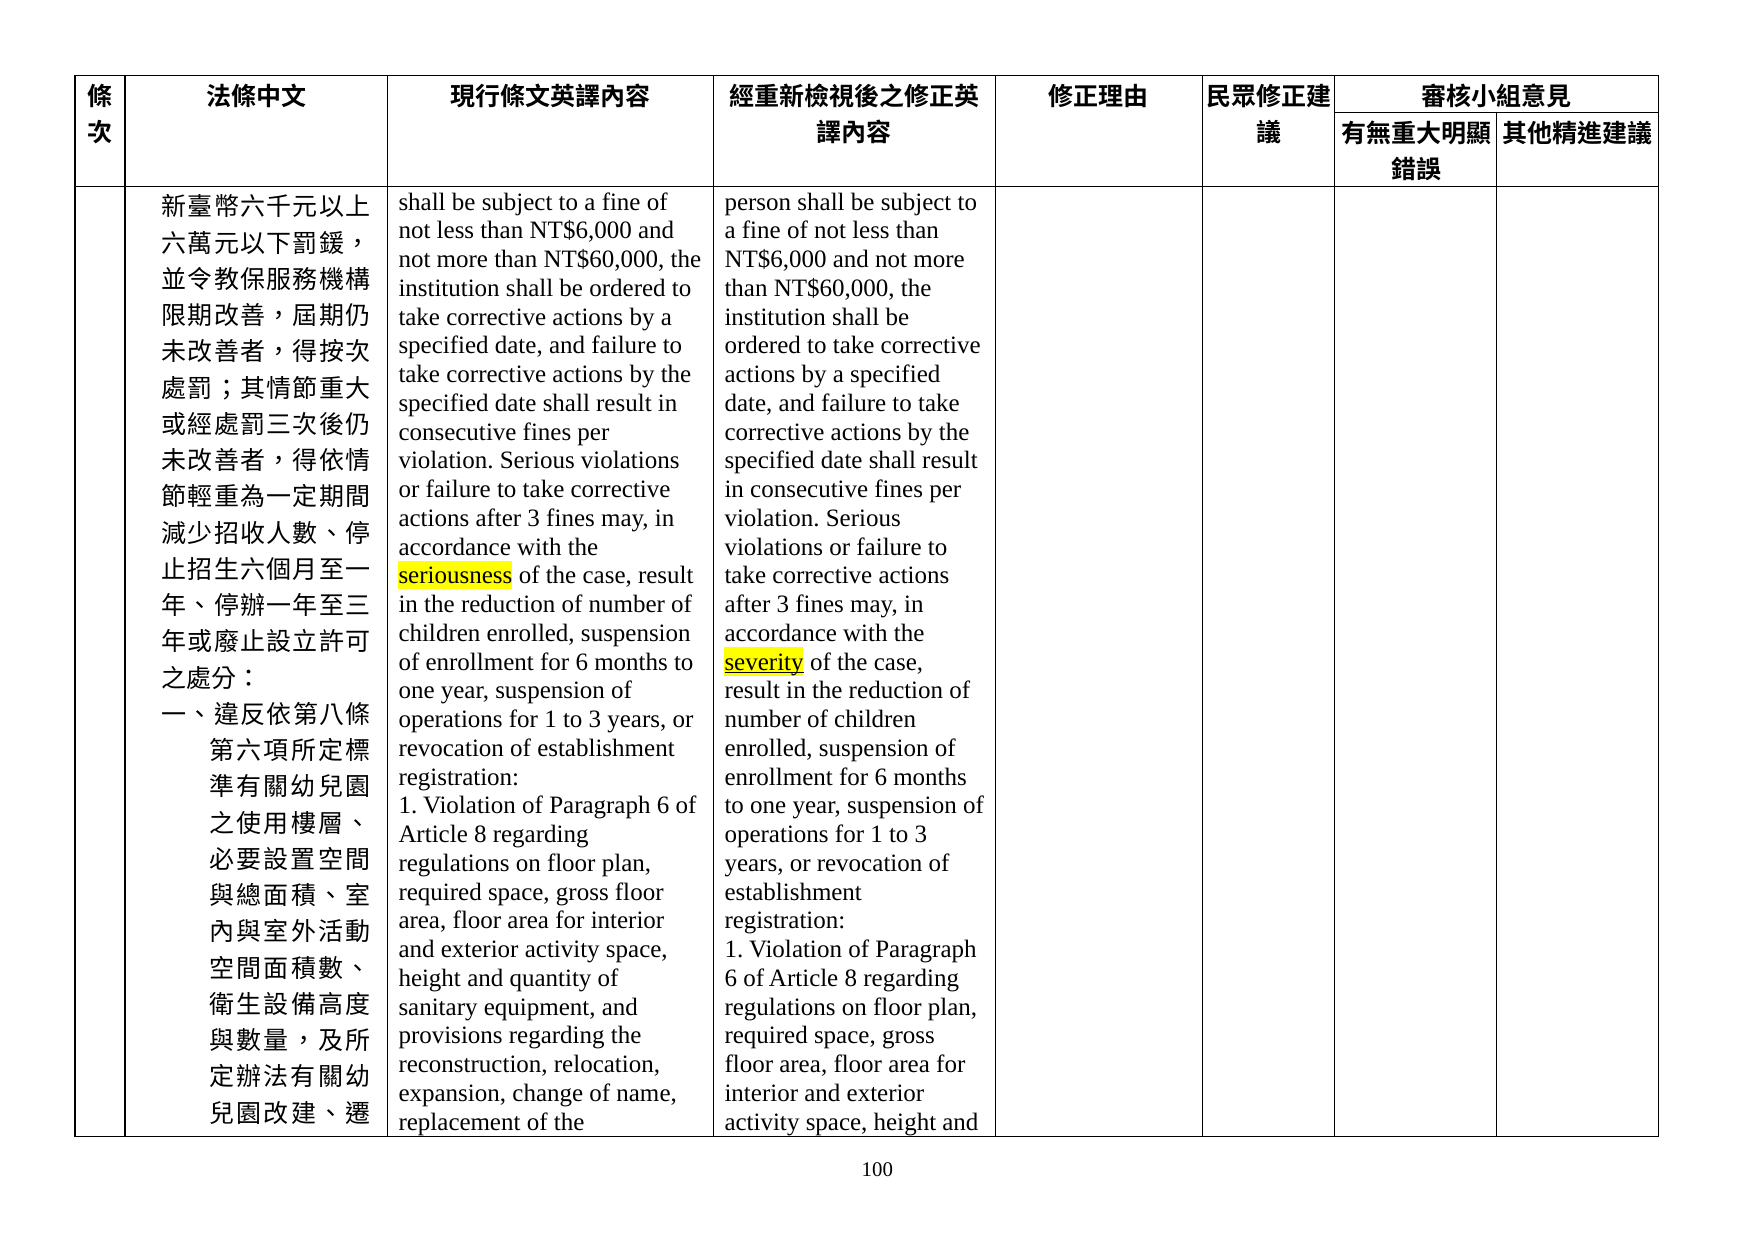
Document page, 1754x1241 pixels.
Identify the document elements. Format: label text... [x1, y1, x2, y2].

table_header 現行條文英譯內容 [388, 76, 713, 186]
table_header 修正理由 [996, 76, 1202, 186]
table_cell [76, 187, 124, 1136]
table_cell shall be subject to a fine of not less than NT$6,000 and not more than NT$60,000, the institution shall be ordered to take corrective actions by a specified date, and failure to take corrective actions by the specified date shall result in consecutive fines per violation. Serious violations or failure to take corrective actions after 3 fines may, in accordance with the seriousness of the case, result in the reduction of number of children enrolled, suspension of enrollment for 6 months to one year, suspension of operations for 1 to 3 years, or revocation of establishment registration: 1. Violation of Paragraph 6 of Article 8 regarding regulations on floor plan, required space, gross floor area, floor area for interior and exterior activity space, height and quantity of sanitary equipment, and provisions regarding the reconstruction, relocation, expansion, change of name, replacement of the [388, 187, 713, 1136]
table_cell 其他精進建議 [1497, 113, 1658, 186]
table_cell 新臺幣六千元以上六萬元以下罰鍰，並令教保服務機構限期改善，屆期仍未改善者，得按次處罰；其情節重大或經處罰三次後仍未改善者，得依情節輕重為一定期間減少招收人數、停止招生六個月至一年、停辦一年至三年或廢止設立許可之處分： 一、違反依第八條第六項所定標準有關幼兒園之使用樓層、必要設置空間與總面積、室內與室外活動空間面積數、衛生設備高度與數量，及所定辦法有關幼兒園改建、遷 [126, 187, 387, 1136]
table_cell 有無重大明顯錯誤 [1335, 113, 1496, 186]
table_cell [996, 187, 1202, 1136]
table_cell person shall be subject to a fine of not less than NT$6,000 and not more than NT$60,000, the institution shall be ordered to take corrective actions by a specified date, and failure to take corrective actions by the specified date shall result in consecutive fines per violation. Serious violations or failure to take corrective actions after 3 fines may, in accordance with the severity of the case, result in the reduction of number of children enrolled, suspension of enrollment for 6 months to one year, suspension of operations for 1 to 3 years, or revocation of establishment registration: 1. Violation of Paragraph 6 of Article 8 regarding regulations on floor plan, required space, gross floor area, floor area for interior and exterior activity space, height and [714, 187, 995, 1136]
table_header 法條中文 [126, 76, 387, 186]
table_header 經重新檢視後之修正英譯內容 [714, 76, 995, 186]
table_cell [1335, 187, 1496, 1136]
table_cell [1497, 187, 1658, 1136]
table_header 民眾修正建議 [1203, 76, 1334, 186]
table_header 審核小組意見 [1335, 76, 1658, 112]
table_cell [1203, 187, 1334, 1136]
table_header 條次 [76, 76, 124, 186]
